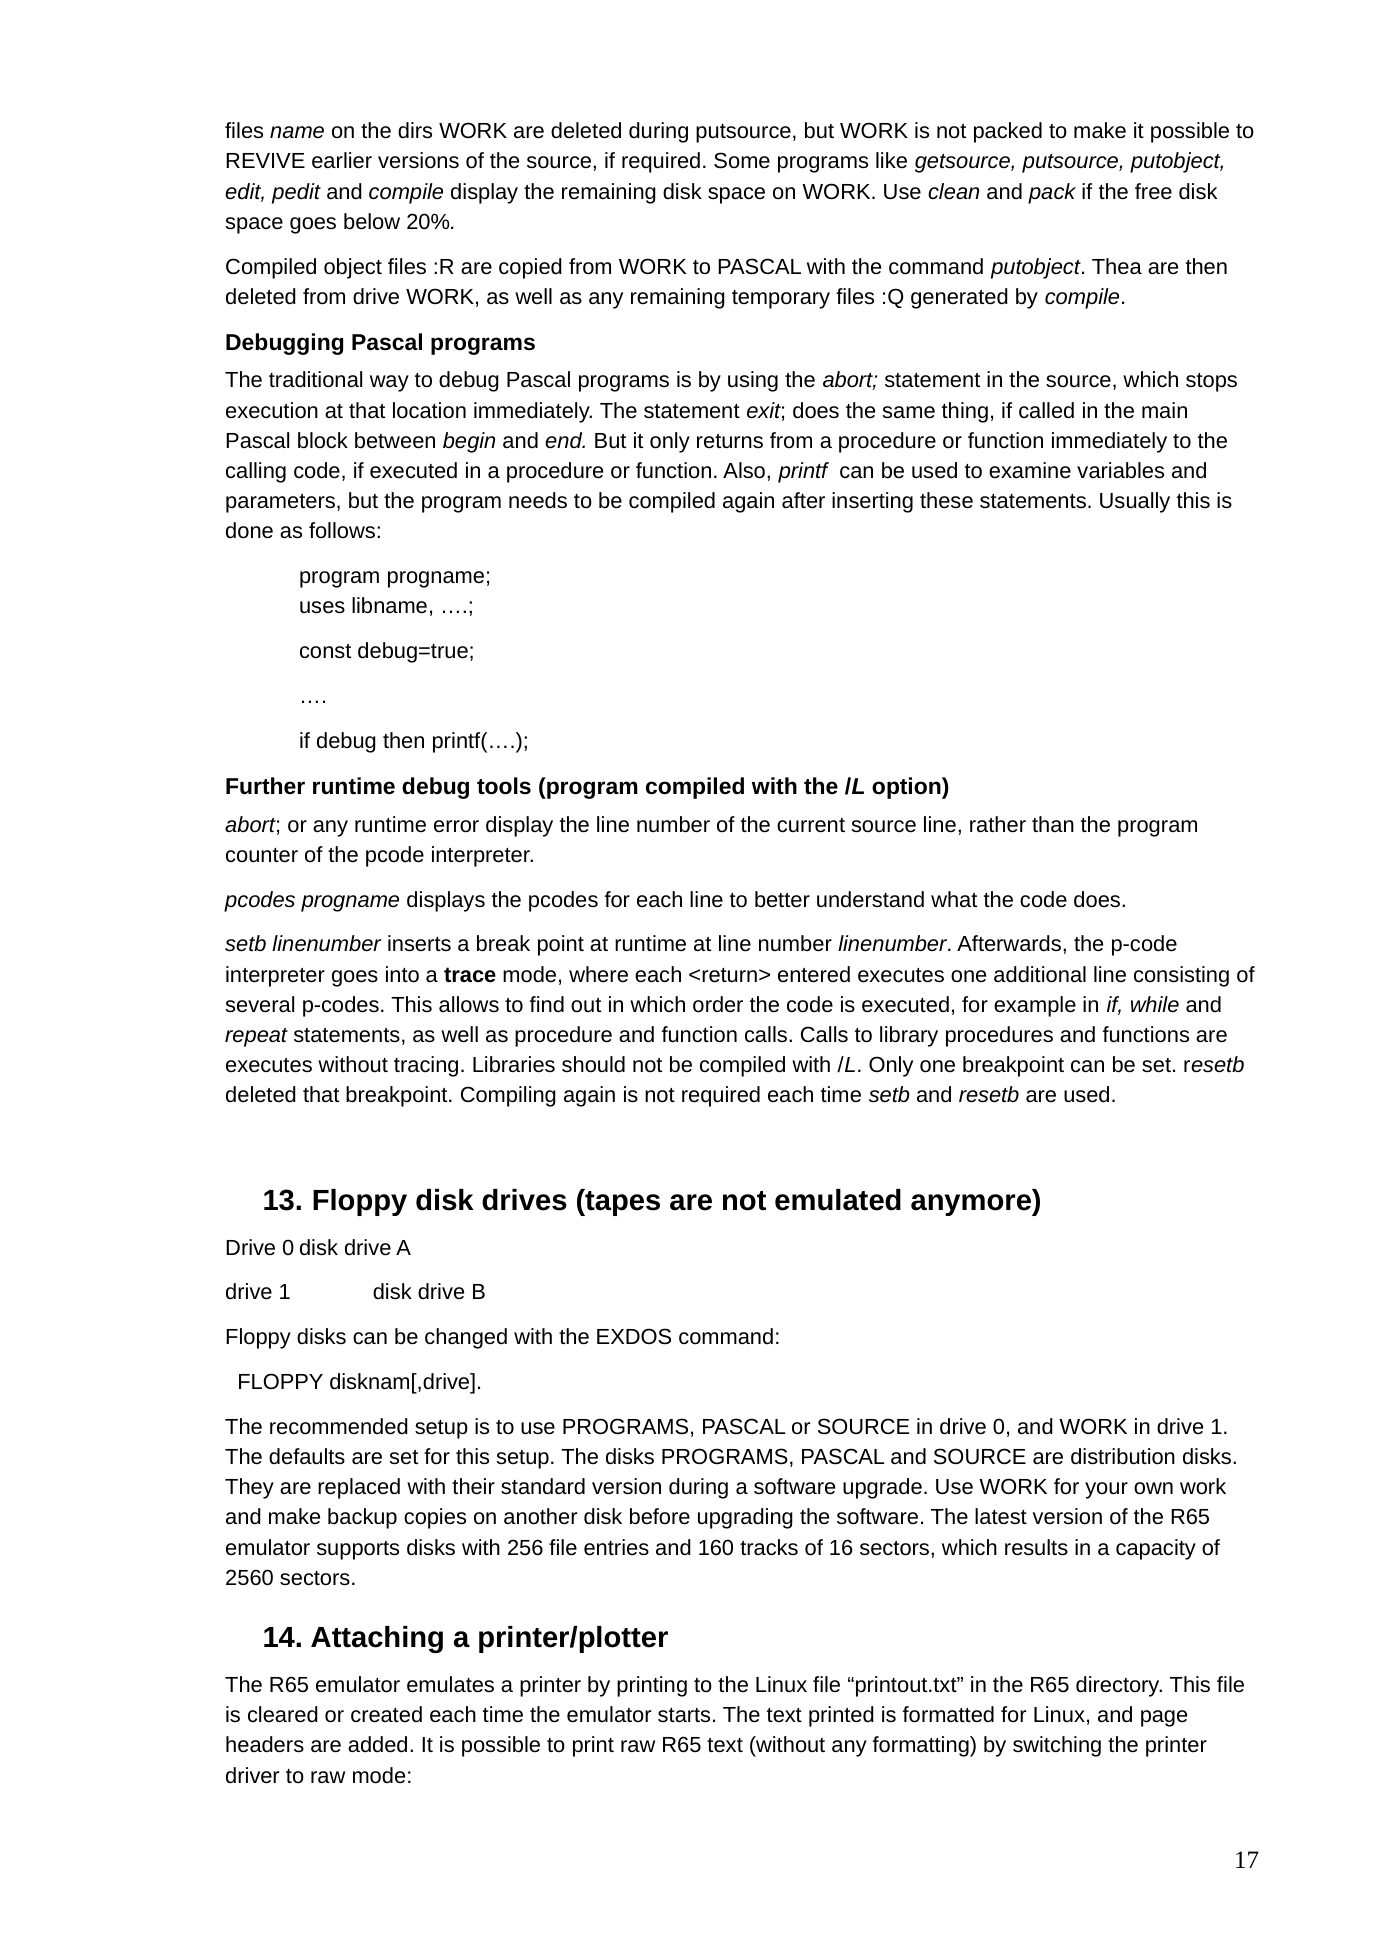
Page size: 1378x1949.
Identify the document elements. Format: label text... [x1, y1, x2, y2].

text The traditional way to debug Pascal programs is by using the abort; statement in the source, which stops execution at that location immediately. The statement exit; does the same thing, if called in the main Pascal block between begin and end. But it only returns from a procedure or function immediately to the calling code, if executed in a procedure or function. Also, printf can be used to examine variables and parameters, but the program needs to be compiled again after inserting these statements. Usually this is done as follows: [225, 367, 1259, 544]
text drive 1 disk drive B [225, 1279, 1259, 1304]
text Floppy disks can be changed with the EXDOS command: [225, 1324, 1259, 1349]
subtitle Debugging Pascal programs [225, 328, 1259, 355]
text setb linenumber inserts a break point at runtime at line number linenumber. Afterwards, the p-code interpreter goes into a trace mode, where each <return> entered executes one additional line consisting of several p-codes. This allows to find out in which order the code is executed, for example in if, while and repeat statements, as well as procedure and function calls. Calls to library procedures and functions are executes without tracing. Libraries should not be compiled with /L. Only one breakpoint can be set. resetb deleted that breakpoint. Compiling again is not required each time setb and resetb are used. [225, 931, 1259, 1107]
text const debug=true; [225, 638, 1259, 663]
text abort; or any runtime error display the line number of the current source line, rather than the program counter of the pcode interpreter. [225, 811, 1259, 867]
text Compiled object files :R are copied from WORK to PASCAL with the command putobject. Thea are then deleted from drive WORK, as well as any remaining temporary files :Q generated by compile. [225, 253, 1259, 309]
text The R65 emulator emulates a printer by printing to the Linux file “printout.txt” in the R65 directory. This file is cleared or created each time the emulator starts. The text printed is formatted for Linux, and page headers are added. It is possible to print raw R65 text (without any formatting) by switching the printer driver to raw mode: [225, 1672, 1259, 1788]
subtitle Further runtime debug tools (program compiled with the /L option) [225, 773, 1259, 799]
text pcodes progname displays the pcodes for each line to better understand what the code does. [225, 886, 1259, 912]
subtitle Floppy disk drives (tapes are not emulated anymore) [262, 1183, 1259, 1216]
text The recommended setup is to use PROGRAMS, PASCAL or SOURCE in drive 0, and WORK in drive 1. The defaults are set for this setup. The disks PROGRAMS, PASCAL and SOURCE are distribution disks. They are replaced with their standard version during a software upgrade. Use WORK for your own work and make backup copies on another disk before upgrading the software. The latest version of the R65 emulator supports disks with 256 file entries and 160 tracks of 16 sectors, which results in a capacity of 2560 sectors. [225, 1413, 1259, 1590]
text Drive 0 disk drive A [225, 1234, 1259, 1259]
text …. [225, 683, 1259, 708]
text files name on the dirs WORK are deleted during putsource, but WORK is not packed to make it possible to REVIVE earlier versions of the source, if required. Some programs like getsource, putsource, putobject, edit, pedit and compile display the remaining disk space on WORK. Use clean and pack if the free disk space goes below 20%. [225, 118, 1259, 234]
text program progname; uses libname, ….; [225, 563, 1259, 619]
subtitle Attaching a printer/plotter [262, 1620, 1259, 1654]
text if debug then printf(….); [225, 728, 1259, 753]
text FLOPPY disknam[,drive]. [225, 1369, 1259, 1394]
